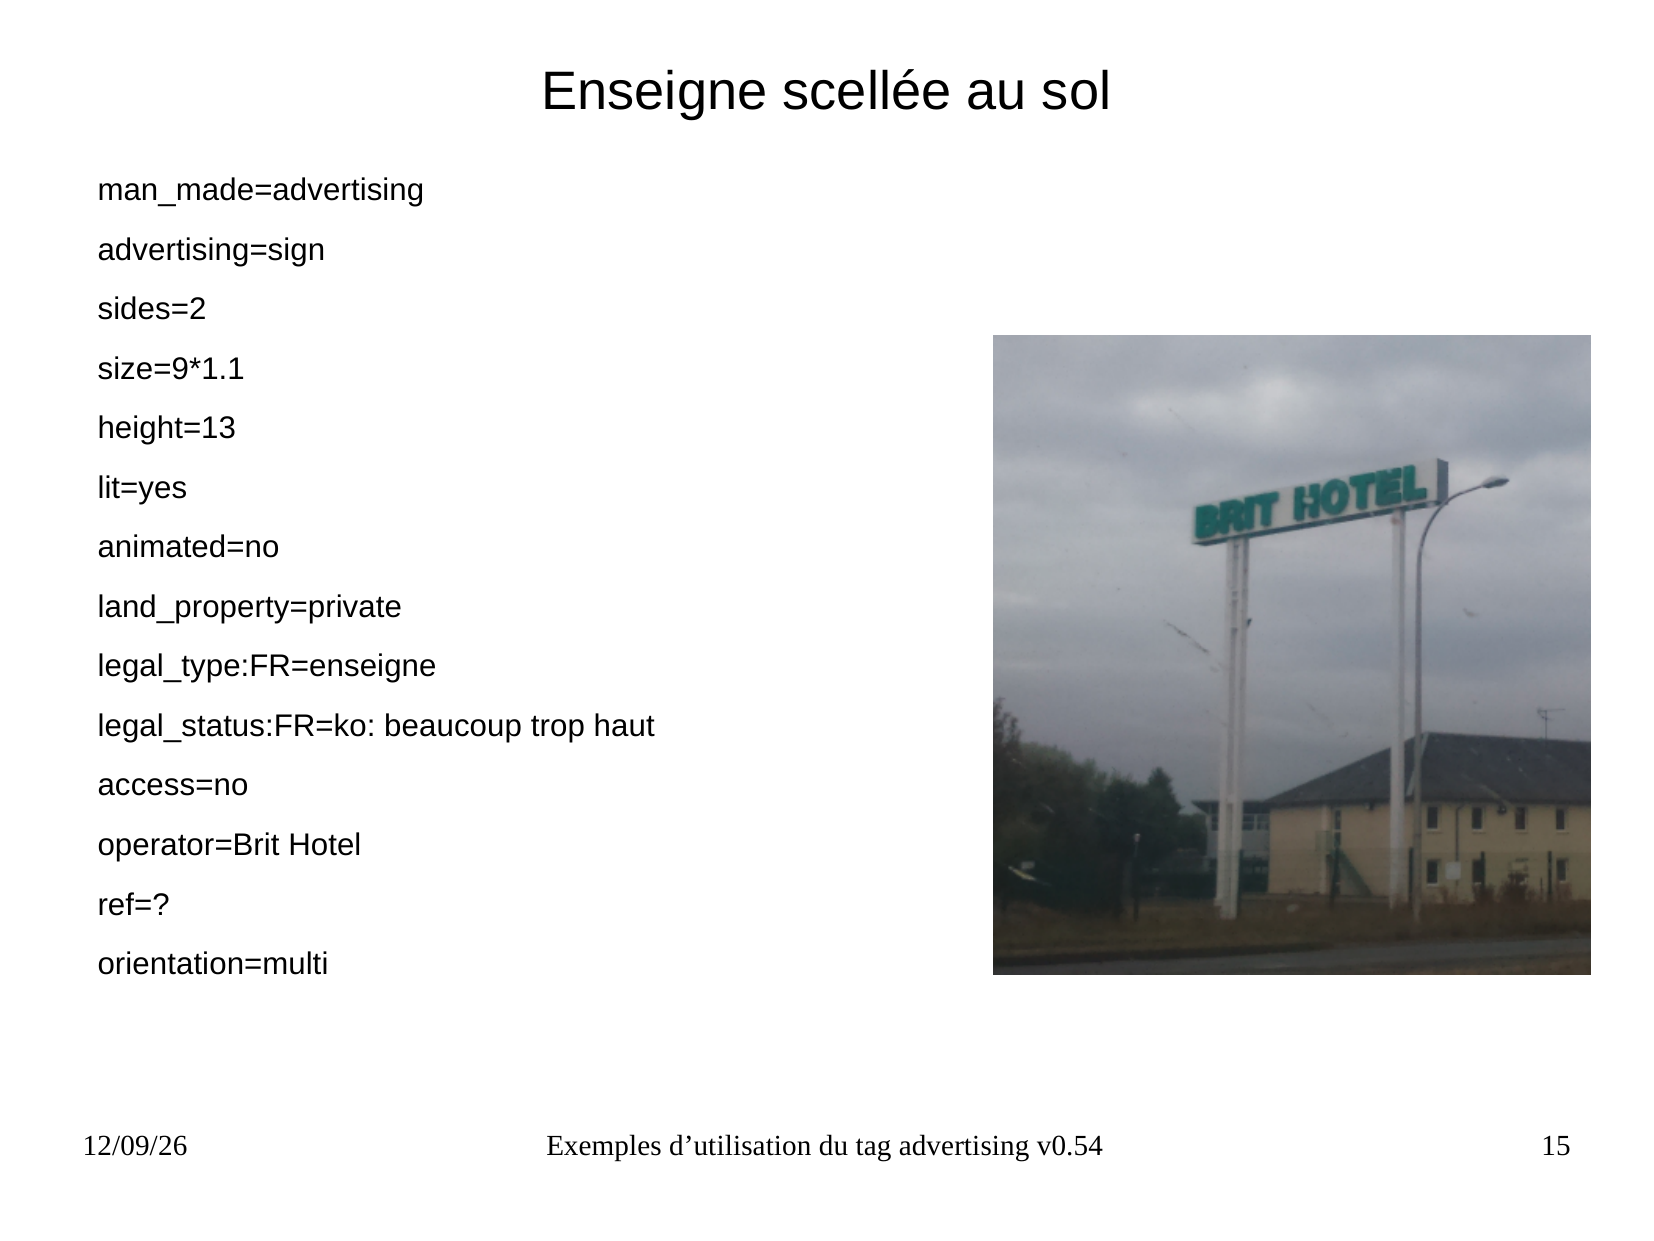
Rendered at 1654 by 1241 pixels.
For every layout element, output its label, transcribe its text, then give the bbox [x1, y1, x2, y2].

text_box man_made=advertising advertising=sign sides=2 size=9*1.1 height=13 lit=yes animated=no land_property=private legal_type:FR=enseigne legal_status:FR=ko: beaucoup trop haut access=no operator=Brit Hotel ref=? orientation=multi [82, 165, 781, 989]
picture [993, 335, 1591, 976]
title Enseigne scellée au sol [82, 30, 1571, 152]
